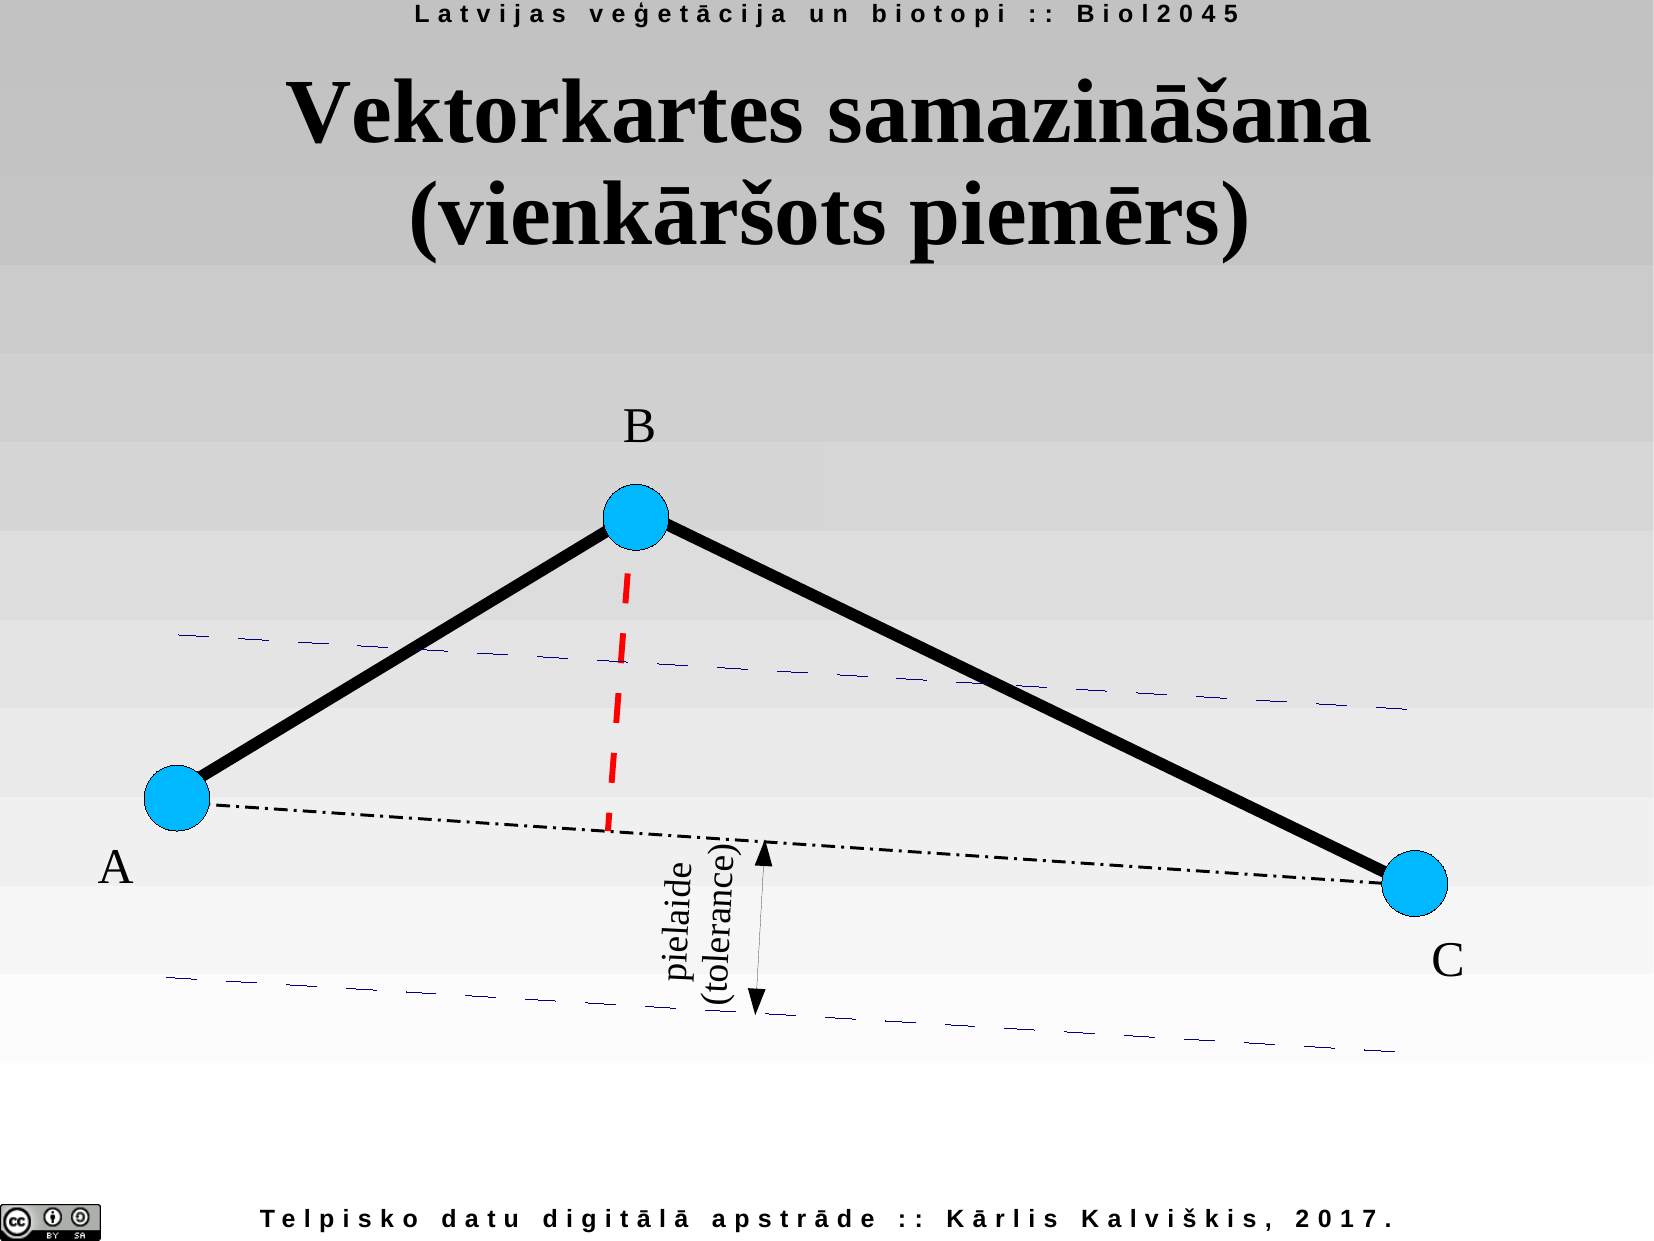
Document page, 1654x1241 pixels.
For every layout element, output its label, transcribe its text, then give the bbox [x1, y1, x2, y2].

picture [0, 0, 1654, 1241]
text_box [144, 765, 210, 832]
text_box [603, 484, 669, 551]
title Vektorkartes samazināšana (vienkāršots piemērs) [34, 61, 1626, 296]
text_box A [97, 838, 134, 894]
text_box [1381, 850, 1448, 917]
text_box B [622, 397, 657, 453]
text_box C [1431, 931, 1465, 987]
text_box pielaide (tolerance) [651, 839, 742, 1007]
